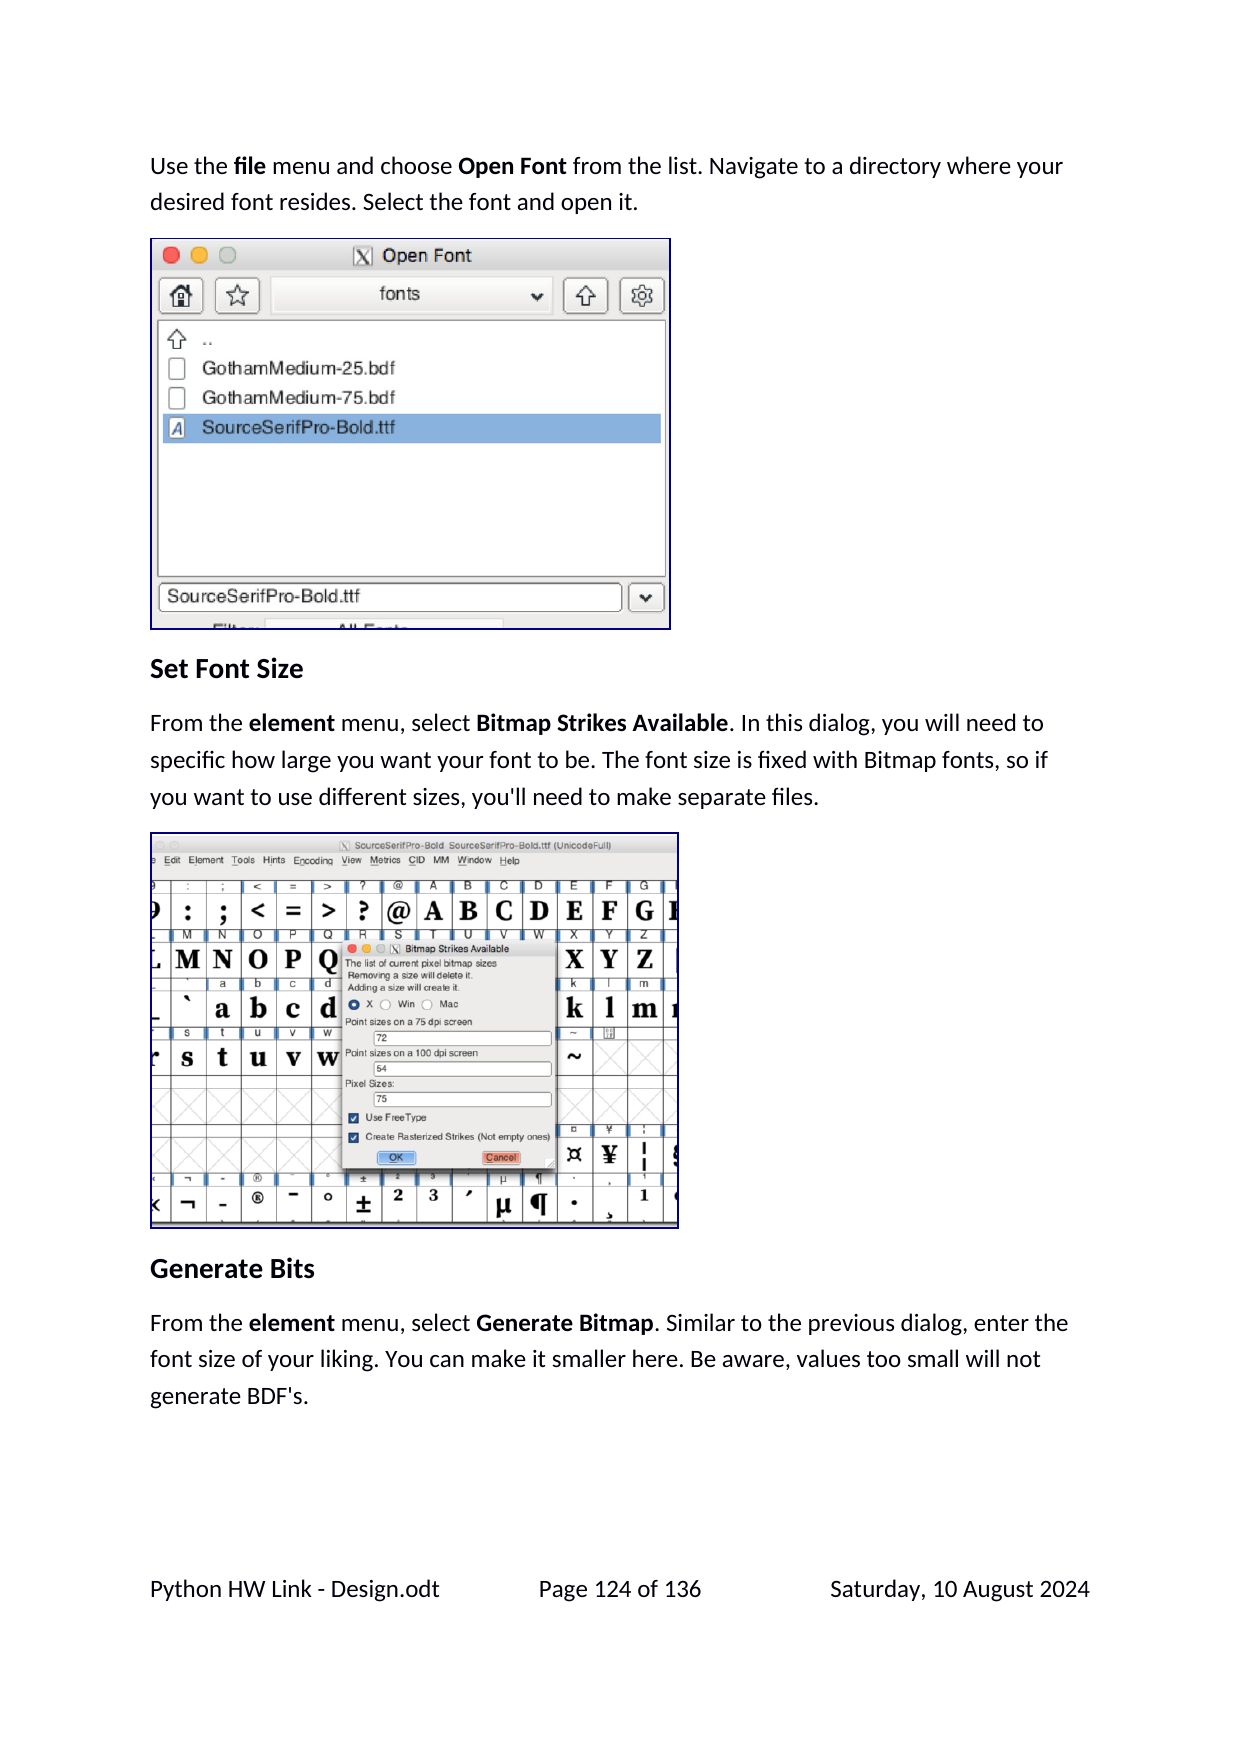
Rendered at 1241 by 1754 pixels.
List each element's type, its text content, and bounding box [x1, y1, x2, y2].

text From the element menu, select Generate Bitmap. Similar to the previous dialog, enter the font size of your liking. You can make it smaller here. Be aware, values too small will not generate BDF's. [150, 1307, 1090, 1411]
text Set Font Size [150, 650, 1090, 686]
picture [152, 239, 669, 628]
picture [152, 834, 677, 1227]
text Generate Bits [150, 1250, 1090, 1285]
text Use the file menu and choose Open Font from the list. Navigate to a directory where your desired font resides. Select the font and open it. [150, 150, 1090, 217]
text From the element menu, select Bitmap Strikes Available. In this dialog, you will need to specific how large you want your font to be. The font size is fixed with Bitmap fonts, so if you want to use different sizes, you'll need to make separate files. [150, 708, 1090, 811]
